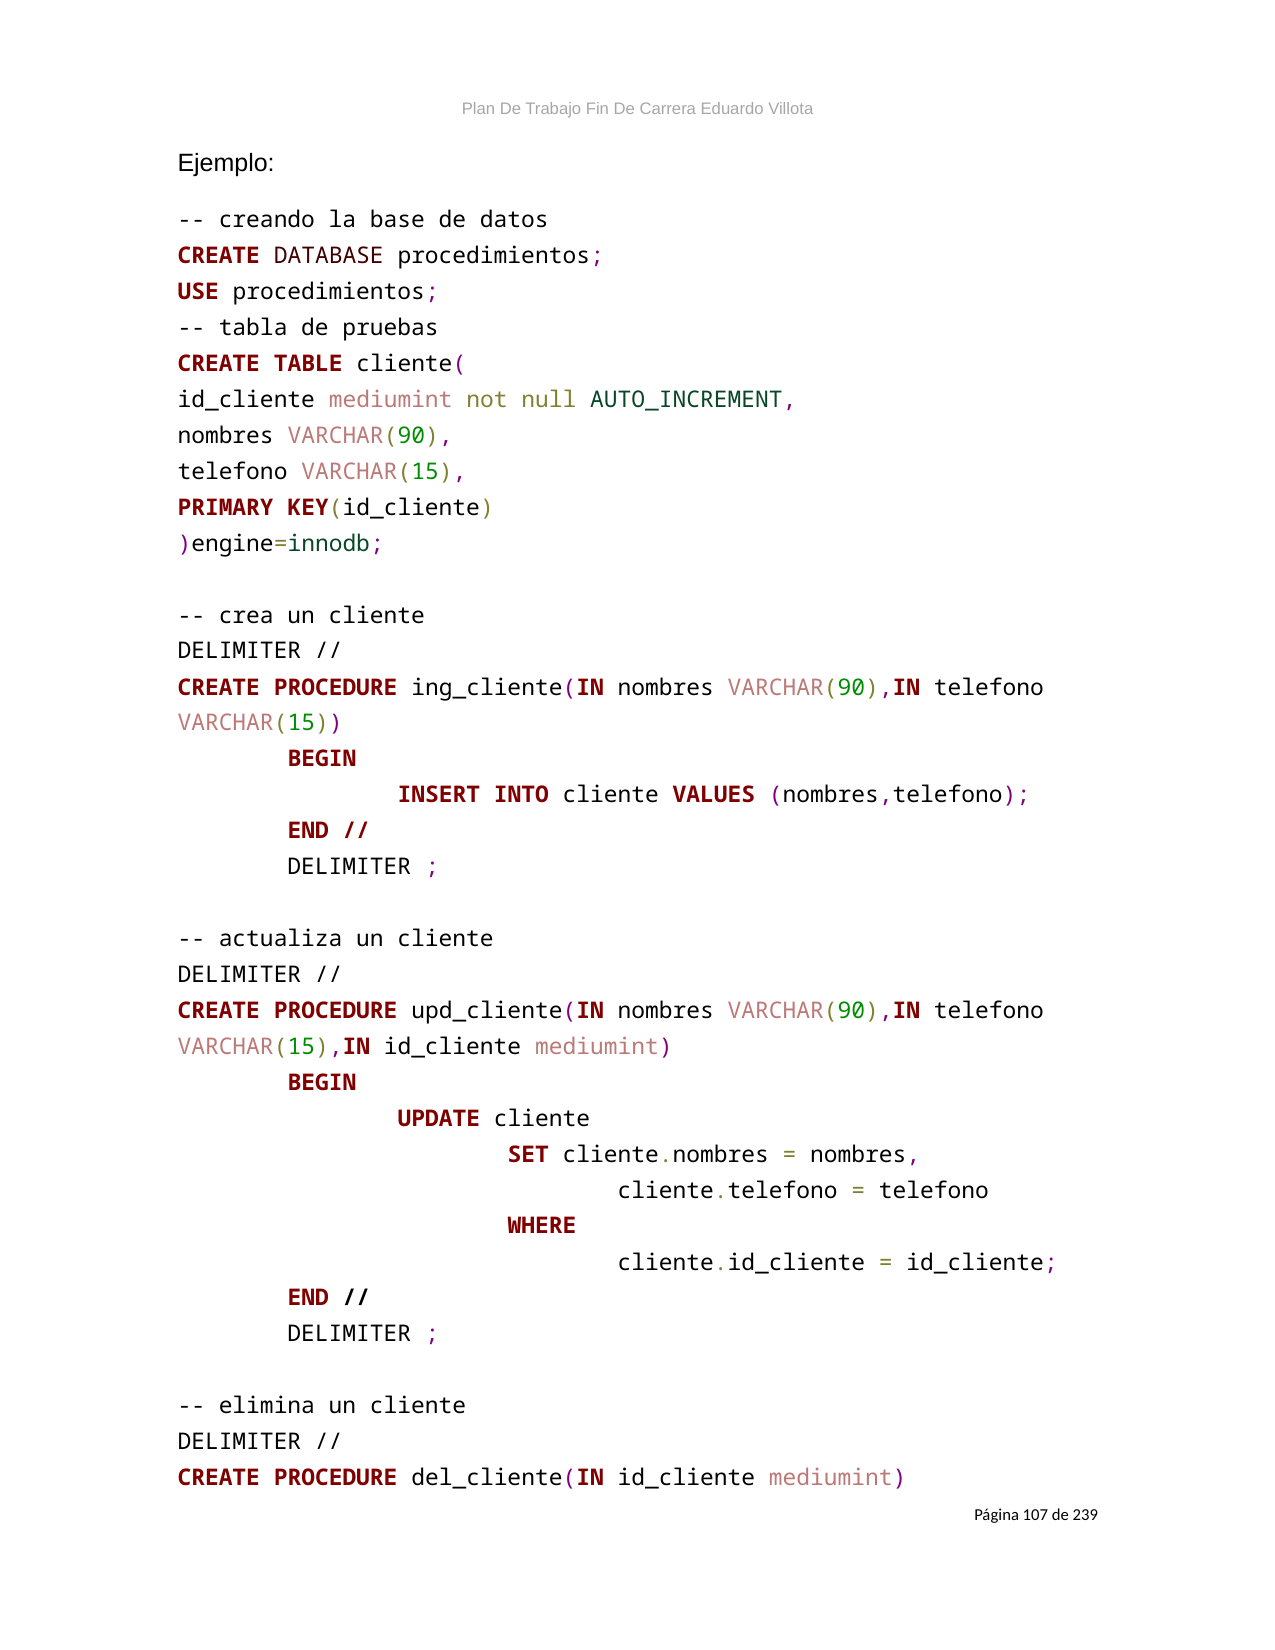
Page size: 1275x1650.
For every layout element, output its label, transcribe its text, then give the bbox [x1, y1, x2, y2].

text -- tabla de pruebas [177, 311, 1098, 342]
text BEGIN [177, 1066, 1098, 1097]
text CREATE TABLE cliente( [177, 347, 1098, 378]
text DELIMITER ; [177, 1317, 1098, 1348]
text cliente.id_cliente = id_cliente; [177, 1245, 1098, 1277]
text UPDATE cliente [177, 1102, 1098, 1133]
text DELIMITER // [177, 634, 1098, 666]
text telefono VARCHAR(15), [177, 455, 1098, 486]
text USE procedimientos; [177, 275, 1098, 306]
text -- creando la base de datos [177, 203, 1098, 234]
text DELIMITER // [177, 958, 1098, 989]
text nombres VARCHAR(90), [177, 419, 1098, 450]
text -- crea un cliente [177, 598, 1098, 630]
text CREATE PROCEDURE del_cliente(IN id_cliente mediumint) [177, 1461, 1098, 1492]
text DELIMITER ; [177, 850, 1098, 881]
text cliente.telefono = telefono [177, 1173, 1098, 1205]
text -- elimina un cliente [177, 1389, 1098, 1420]
text END // [177, 1281, 1098, 1313]
text id_cliente mediumint not null AUTO_INCREMENT, [177, 383, 1098, 414]
text CREATE DATABASE procedimientos; [177, 239, 1098, 270]
text CREATE PROCEDURE upd_cliente(IN nombres VARCHAR(90),IN telefono VARCHAR(15),IN id_cliente mediumint) [177, 994, 1098, 1061]
text -- actualiza un cliente [177, 922, 1098, 953]
text WHERE [177, 1209, 1098, 1241]
text END // [177, 814, 1098, 845]
text BEGIN [177, 742, 1098, 773]
text Ejemplo: [177, 148, 1098, 176]
text PRIMARY KEY(id_cliente) [177, 491, 1098, 522]
text SET cliente.nombres = nombres, [177, 1138, 1098, 1169]
text )engine=innodb; [177, 527, 1098, 558]
text INSERT INTO cliente VALUES (nombres,telefono); [177, 778, 1098, 809]
text CREATE PROCEDURE ing_cliente(IN nombres VARCHAR(90),IN telefono VARCHAR(15)) [177, 670, 1098, 738]
text DELIMITER // [177, 1425, 1098, 1456]
